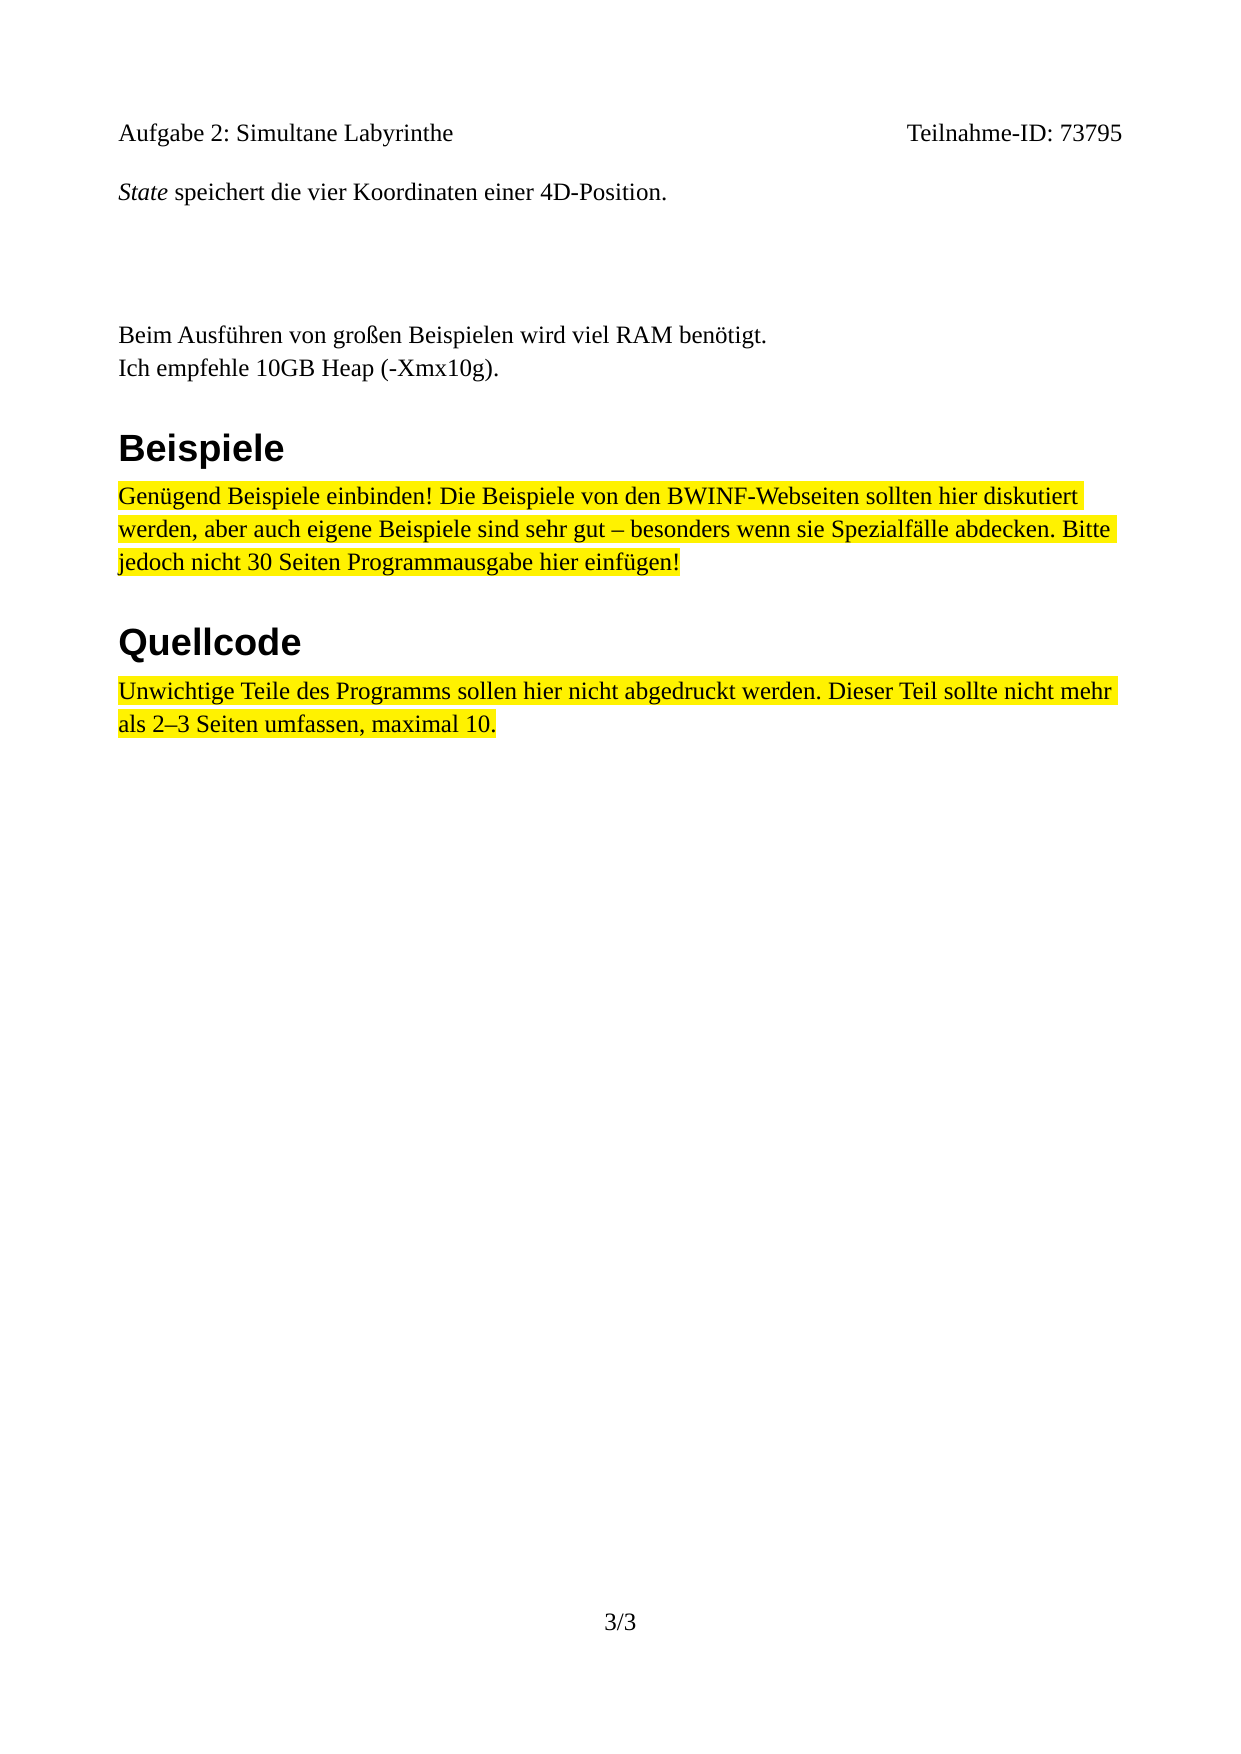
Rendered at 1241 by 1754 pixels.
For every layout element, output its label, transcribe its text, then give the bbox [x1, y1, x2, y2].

subtitle Quellcode [118, 620, 1122, 664]
text Beim Ausführen von großen Beispielen wird viel RAM benötigt. Ich empfehle 10GB Heap (-Xmx10g). [118, 320, 1122, 381]
subtitle Beispiele [118, 425, 1122, 469]
text State speichert die vier Koordinaten einer 4D-Position. [118, 177, 1122, 206]
text Unwichtige Teile des Programms sollen hier nicht abgedruckt werden. Dieser Teil sollte nicht mehr als 2–3 Seiten umfassen, maximal 10. [118, 676, 1122, 738]
text Genügend Beispiele einbinden! Die Beispiele von den BWINF-Webseiten sollten hier diskutiert werden, aber auch eigene Beispiele sind sehr gut – besonders wenn sie Spezialfälle abdecken. Bitte jedoch nicht 30 Seiten Programmausgabe hier einfügen! [118, 481, 1122, 576]
